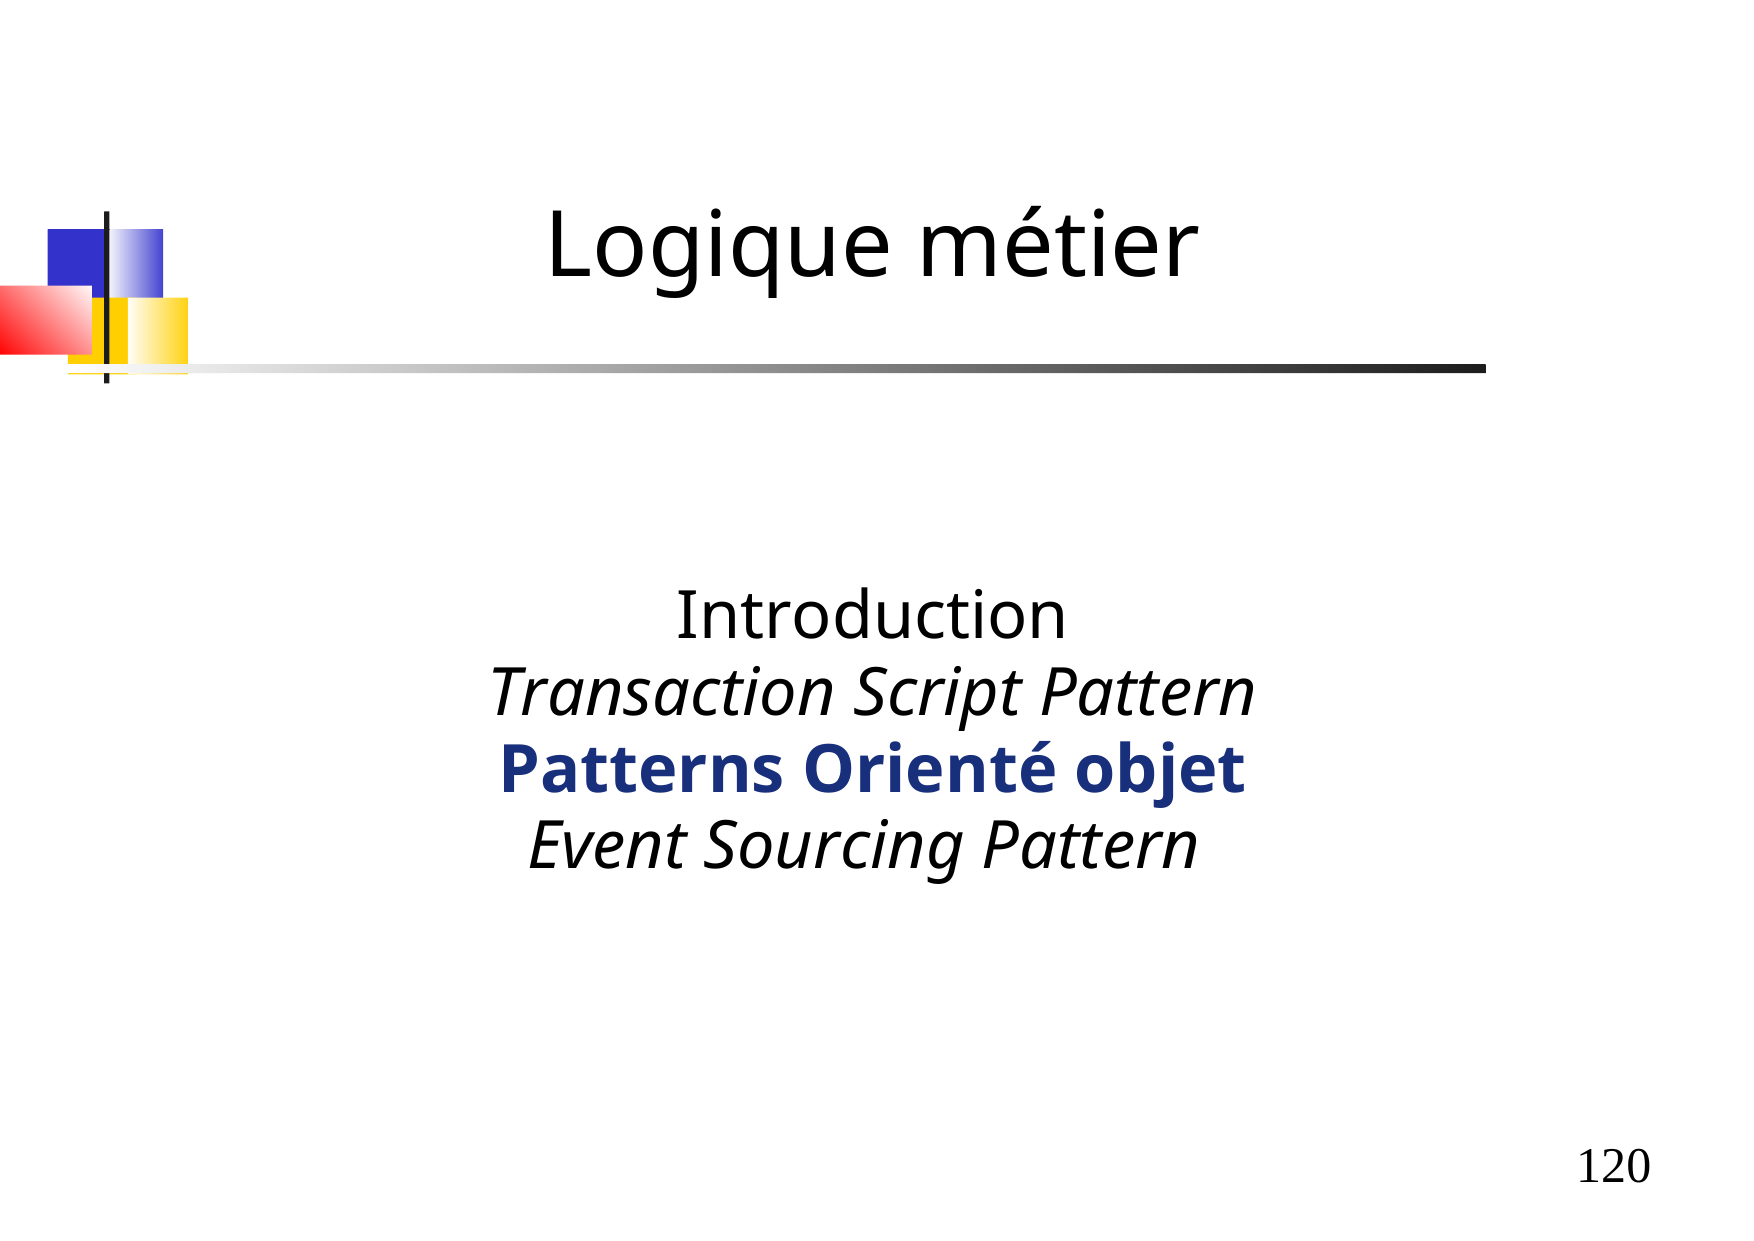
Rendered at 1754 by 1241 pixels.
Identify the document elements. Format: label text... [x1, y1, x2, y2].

title Logique métier [179, 139, 1567, 351]
subtitle Introduction Transaction Script Pattern Patterns Orienté objet Event Sourcing Pattern [179, 371, 1567, 1091]
